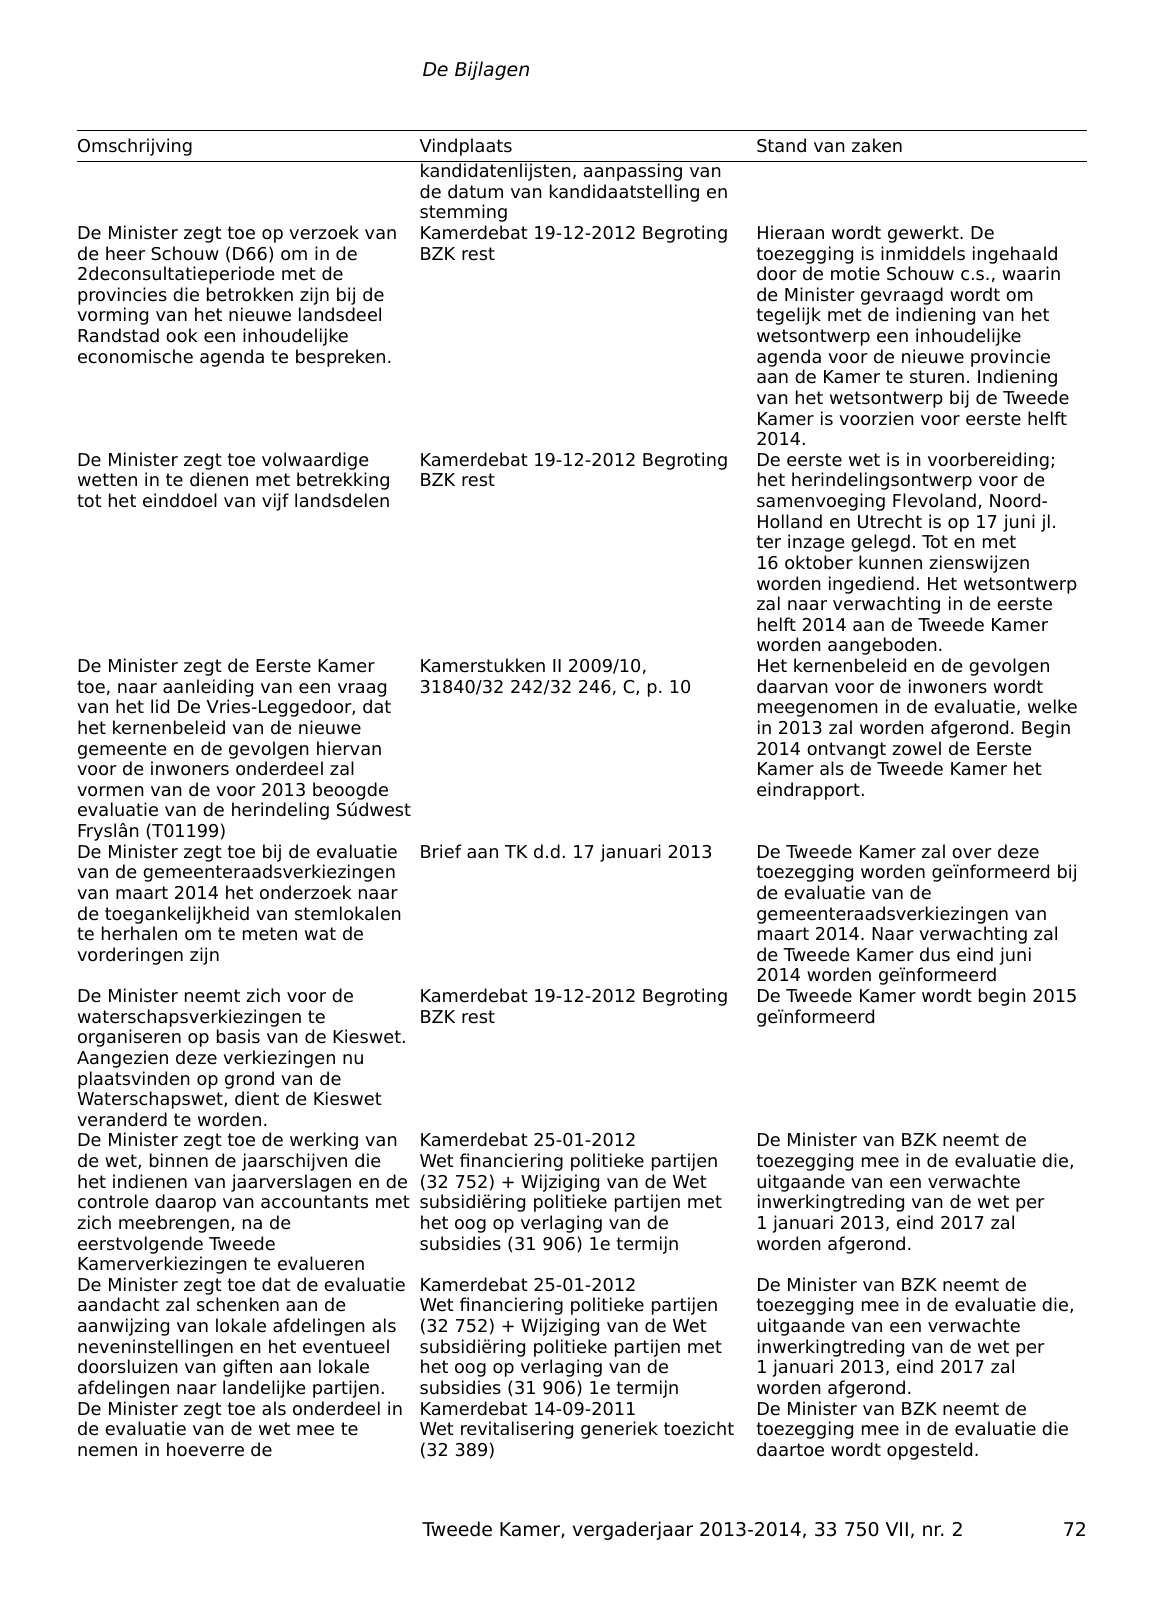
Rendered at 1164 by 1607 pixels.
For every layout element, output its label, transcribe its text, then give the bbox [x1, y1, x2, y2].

table_cell Het kernenbeleid en de gevolgen daarvan voor de inwoners wordt meegenomen in de evaluatie, welke in 2013 zal worden afgerond. Begin 2014 ontvangt zowel de Eerste Kamer als de Tweede Kamer het eindrapport. [750, 656, 1087, 842]
table_cell Kamerdebat 19-12-2012 Begroting BZK rest [413, 450, 750, 656]
table_cell kandidatenlijsten, aanpassing van de datum van kandidaatstelling en stemming [413, 162, 750, 223]
table_header Omschrijving [77, 131, 413, 161]
table_cell Hieraan wordt gewerkt. De toezegging is inmiddels ingehaald door de motie Schouw c.s., waarin de Minister gevraagd wordt om tegelijk met de indiening van het wetsontwerp een inhoudelijke agenda voor de nieuwe provincie aan de Kamer te sturen. Indiening van het wetsontwerp bij de Tweede Kamer is voorzien voor eerste helft 2014. [750, 223, 1087, 450]
table_header Stand van zaken [750, 131, 1087, 161]
table_cell Kamerdebat 19-12-2012 Begroting BZK rest [413, 223, 750, 450]
table_header Vindplaats [413, 131, 750, 161]
table_cell [750, 162, 1087, 223]
table_cell [77, 162, 413, 223]
table_cell De Tweede Kamer wordt begin 2015 geïnformeerd [750, 986, 1087, 1130]
table_cell Kamerstukken II 2009/10, 31840/32 242/32 246, C, p. 10 [413, 656, 750, 842]
table_cell De eerste wet is in voorbereiding; het herindelingsontwerp voor de samenvoeging Flevoland, Noord-Holland en Utrecht is op 17 juni jl. ter inzage gelegd. Tot en met 16 oktober kunnen zienswijzen worden ingediend. Het wetsontwerp zal naar verwachting in de eerste helft 2014 aan de Tweede Kamer worden aangeboden. [750, 450, 1087, 656]
table_cell De Tweede Kamer zal over deze toezegging worden geïnformeerd bij de evaluatie van de gemeenteraadsverkiezingen van maart 2014. Naar verwachting zal de Tweede Kamer dus eind juni 2014 worden geïnformeerd [750, 842, 1087, 986]
table_cell De Minister zegt toe op verzoek van de heer Schouw (D66) om in de 2deconsultatieperiode met de provincies die betrokken zijn bij de vorming van het nieuwe landsdeel Randstad ook een inhoudelijke economische agenda te bespreken. [77, 223, 413, 450]
table_cell De Minister zegt toe dat de evaluatie aandacht zal schenken aan de aanwijzing van lokale afdelingen als neveninstellingen en het eventueel doorsluizen van giften aan lokale afdelingen naar landelijke partijen. [77, 1275, 413, 1398]
table_cell De Minister zegt toe volwaardige wetten in te dienen met betrekking tot het einddoel van vijf landsdelen [77, 450, 413, 656]
table_cell Kamerdebat 14-09-2011 Wet revitalisering generiek toezicht (32 389) [413, 1399, 750, 1460]
table_cell De Minister van BZK neemt de toezegging mee in de evaluatie die daartoe wordt opgesteld. [750, 1399, 1087, 1460]
table_cell De Minister van BZK neemt de toezegging mee in de evaluatie die, uitgaande van een verwachte inwerkingtreding van de wet per 1 januari 2013, eind 2017 zal worden afgerond. [750, 1275, 1087, 1398]
table_cell De Minister van BZK neemt de toezegging mee in de evaluatie die, uitgaande van een verwachte inwerkingtreding van de wet per 1 januari 2013, eind 2017 zal worden afgerond. [750, 1130, 1087, 1275]
table_cell De Minister zegt toe als onderdeel in de evaluatie van de wet mee te nemen in hoeverre de [77, 1399, 413, 1460]
table_cell Kamerdebat 19-12-2012 Begroting BZK rest [413, 986, 750, 1130]
table_cell Kamerdebat 25-01-2012 Wet financiering politieke partijen (32 752) + Wijziging van de Wet subsidiëring politieke partijen met het oog op verlaging van de subsidies (31 906) 1e termijn [413, 1130, 750, 1275]
table_cell De Minister neemt zich voor de waterschapsverkiezingen te organiseren op basis van de Kieswet. Aangezien deze verkiezingen nu plaatsvinden op grond van de Waterschapswet, dient de Kieswet veranderd te worden. [77, 986, 413, 1130]
table_cell De Minister zegt toe bij de evaluatie van de gemeenteraadsverkiezingen van maart 2014 het onderzoek naar de toegankelijkheid van stemlokalen te herhalen om te meten wat de vorderingen zijn [77, 842, 413, 986]
table_cell De Minister zegt de Eerste Kamer toe, naar aanleiding van een vraag van het lid De Vries-Leggedoor, dat het kernenbeleid van de nieuwe gemeente en de gevolgen hiervan voor de inwoners onderdeel zal vormen van de voor 2013 beoogde evaluatie van de herindeling Súdwest Fryslân (T01199) [77, 656, 413, 842]
table_cell De Minister zegt toe de werking van de wet, binnen de jaarschijven die het indienen van jaarverslagen en de controle daarop van accountants met zich meebrengen, na de eerstvolgende Tweede Kamerverkiezingen te evalueren [77, 1130, 413, 1275]
table_cell Kamerdebat 25-01-2012 Wet financiering politieke partijen (32 752) + Wijziging van de Wet subsidiëring politieke partijen met het oog op verlaging van de subsidies (31 906) 1e termijn [413, 1275, 750, 1398]
table_cell Brief aan TK d.d. 17 januari 2013 [413, 842, 750, 986]
